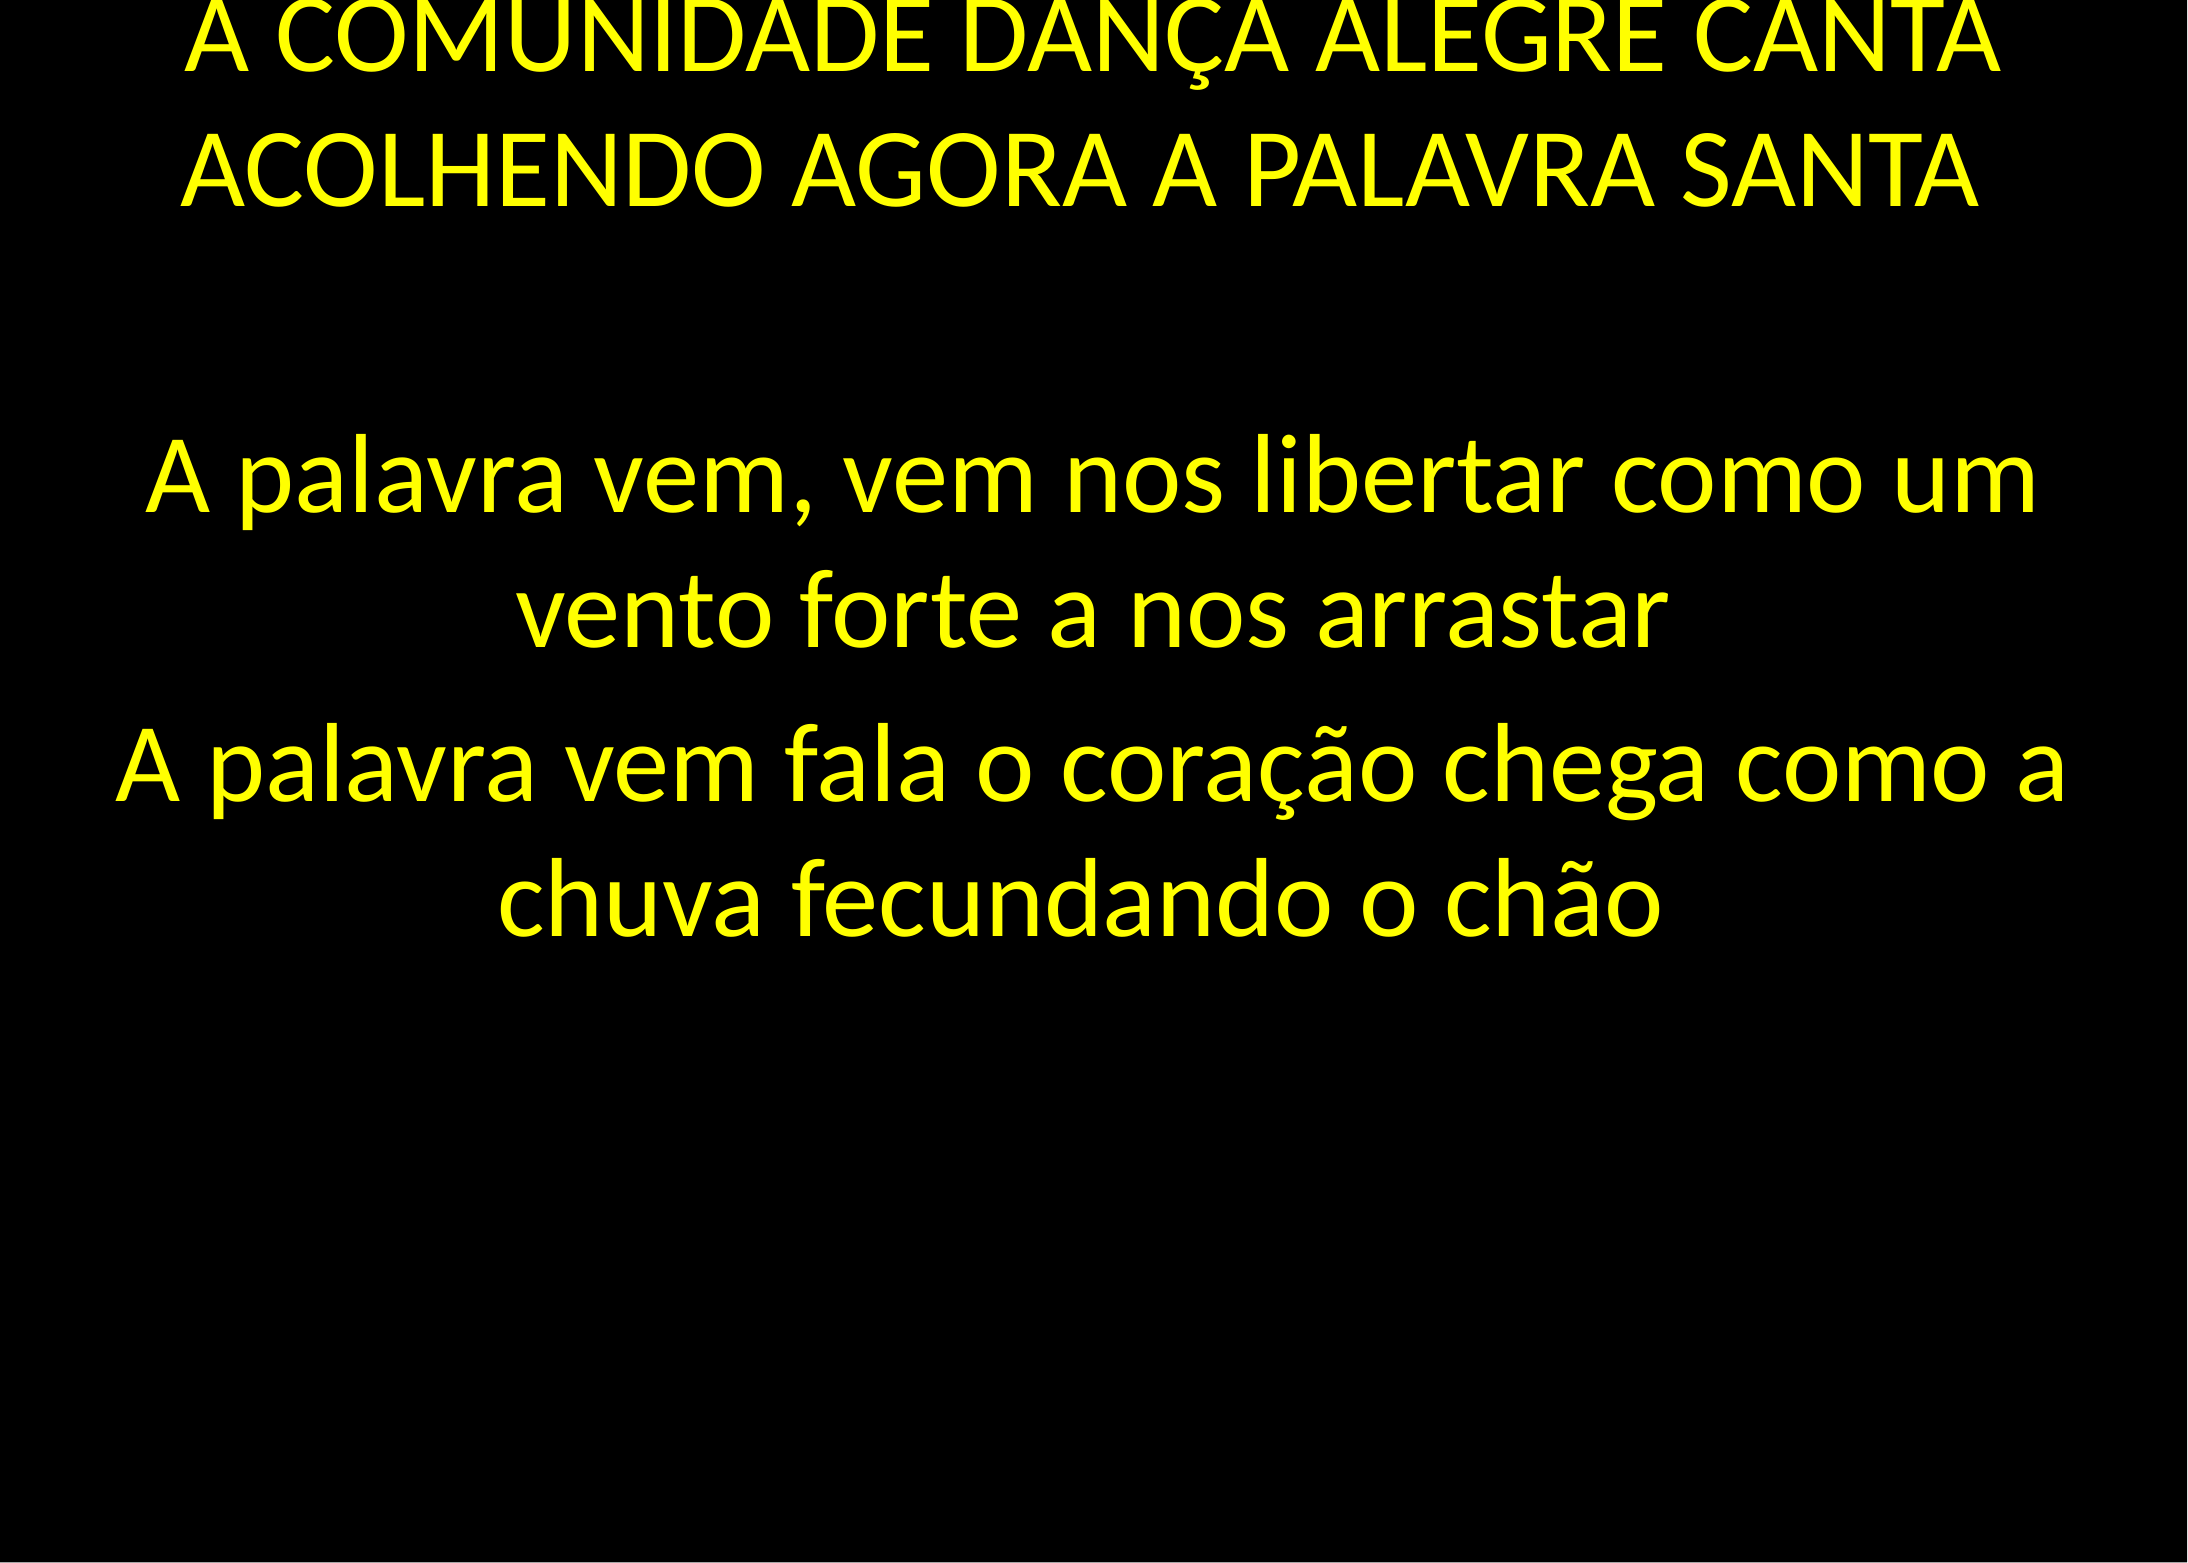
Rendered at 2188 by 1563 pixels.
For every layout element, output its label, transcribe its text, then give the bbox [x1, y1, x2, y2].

text_box A COMUNIDADE DANÇA ALEGRE CANTA ACOLHENDO AGORA A PALAVRA SANTA A palavra vem, vem nos libertar como um vento forte a nos arrastar A palavra vem fala o coração chega como a chuva fecundando o chão [0, 0, 2188, 1563]
